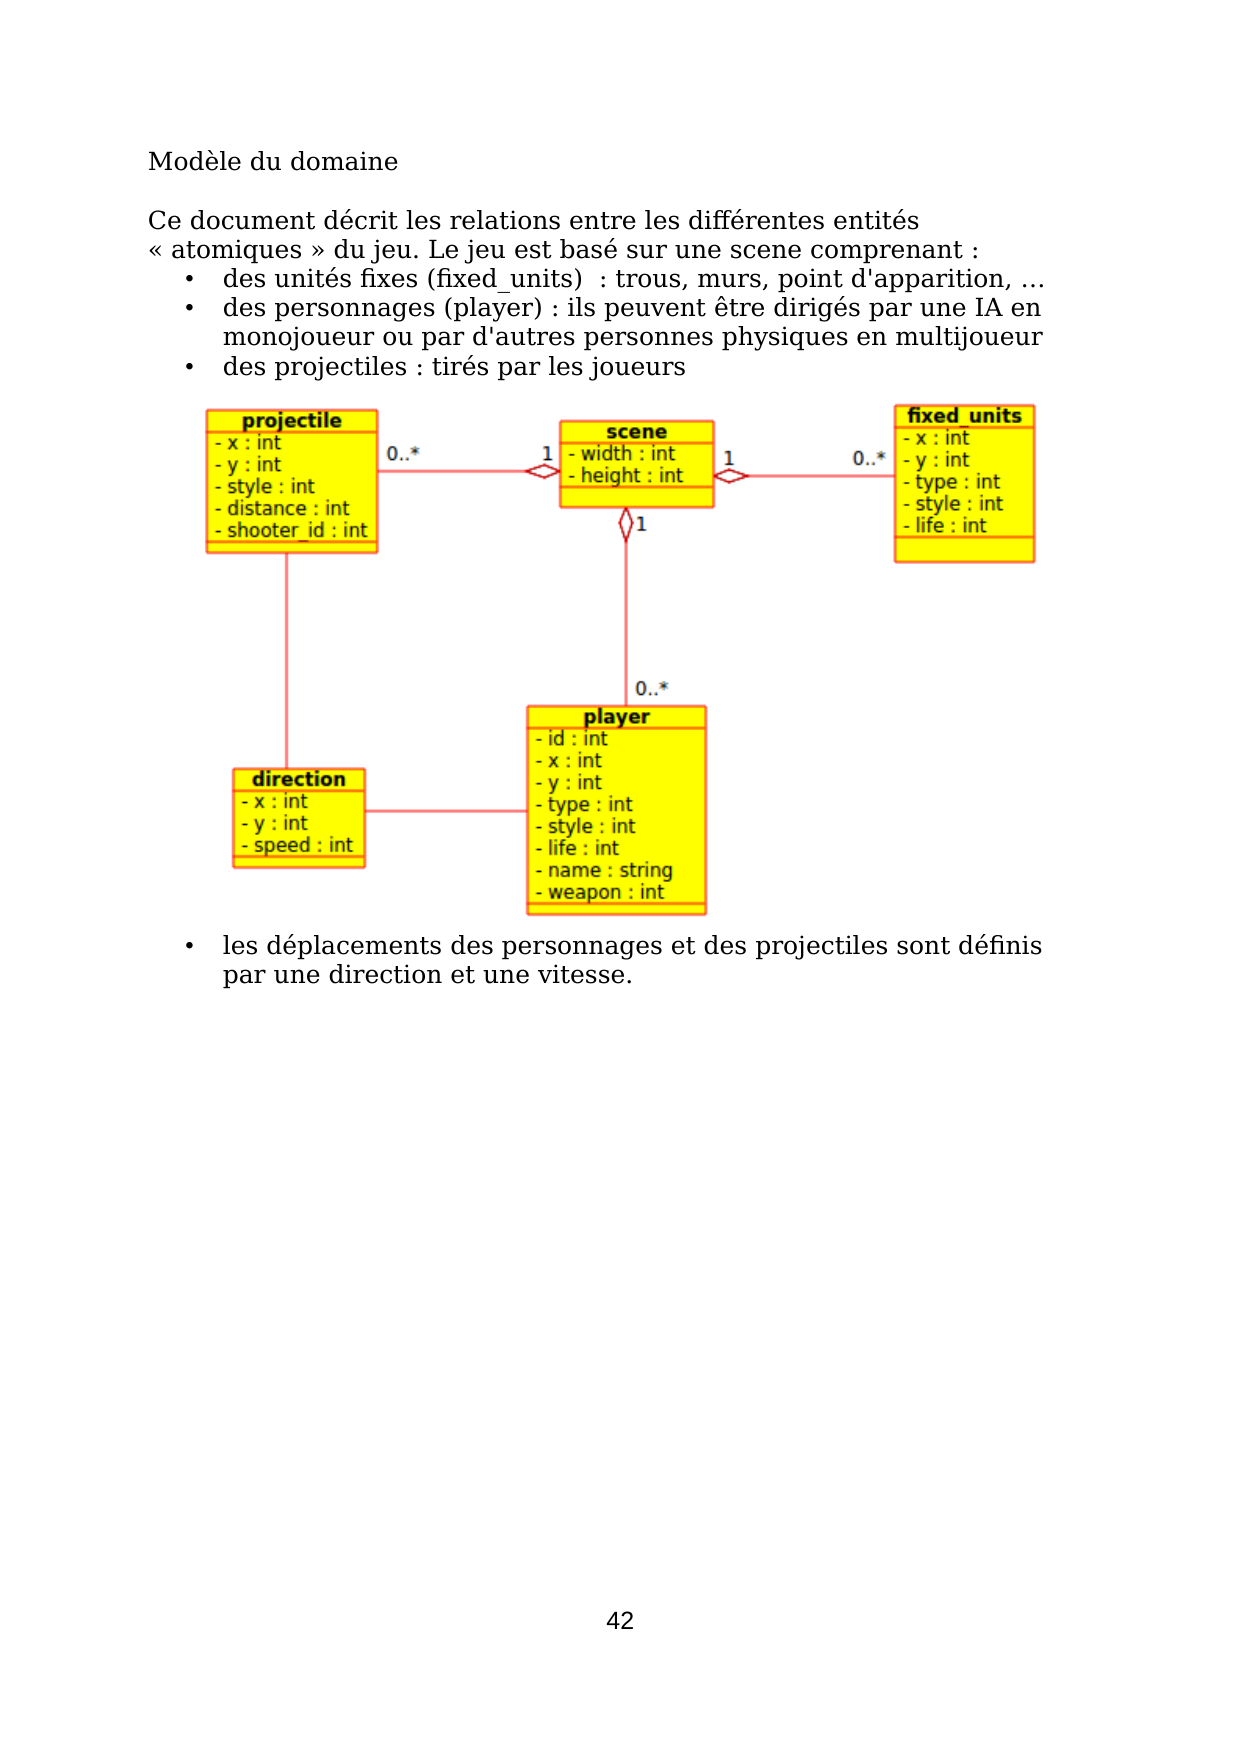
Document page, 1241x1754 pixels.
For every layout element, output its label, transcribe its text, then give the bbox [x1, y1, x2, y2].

list les déplacements des personnages et des projectiles sont définis par une direction et une vitesse. [185, 932, 1093, 990]
text Ce document décrit les relations entre les différentes entités « atomiques » du jeu. Le jeu est basé sur une scene comprenant : [148, 206, 1093, 264]
picture [193, 387, 1044, 932]
text Modèle du domaine [148, 148, 1093, 177]
list des unités fixes (fixed_units) : trous, murs, point d'apparition, … [185, 264, 1093, 293]
list des personnages (player) : ils peuvent être dirigés par une IA en monojoueur ou par d'autres personnes physiques en multijoueur [185, 293, 1093, 352]
list des projectiles : tirés par les joueurs [185, 352, 1093, 381]
